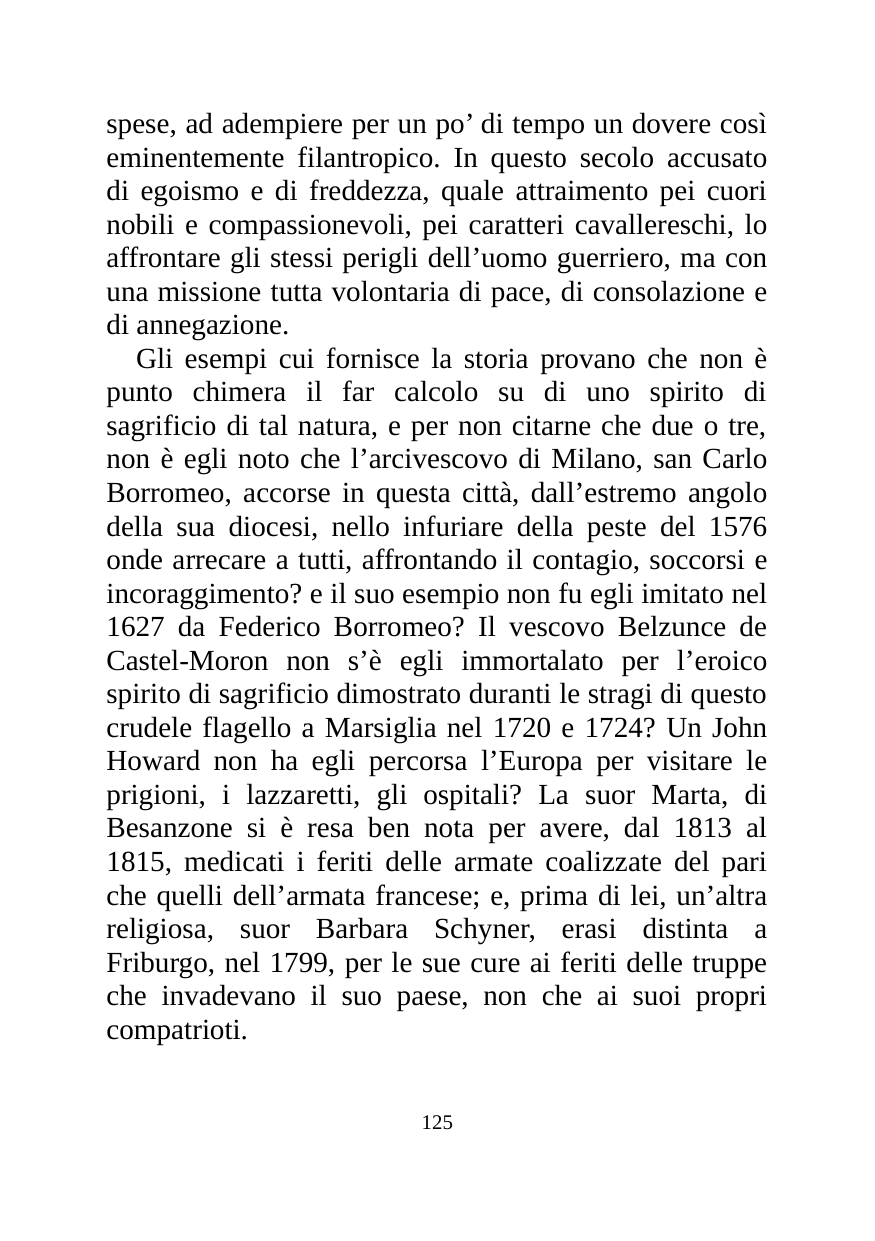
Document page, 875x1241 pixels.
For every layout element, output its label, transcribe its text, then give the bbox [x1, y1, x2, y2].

text spese, ad adempiere per un po’ di tempo un dovere così eminentemente filantropico. In questo secolo accusato di egoismo e di freddezza, quale attraimento pei cuori nobili e compassionevoli, pei caratteri cavallereschi, lo affrontare gli stessi perigli dell’uomo guerriero, ma con una missione tutta volontaria di pace, di consolazione e di annegazione. [106, 106, 768, 341]
text Gli esempi cui fornisce la storia provano che non è punto chimera il far calcolo su di uno spirito di sagrificio di tal natura, e per non citarne che due o tre, non è egli noto che l’arcivescovo di Milano, san Carlo Borromeo, accorse in questa città, dall’estremo angolo della sua diocesi, nello infuriare della peste del 1576 onde arrecare a tutti, affrontando il contagio, soccorsi e incoraggimento? e il suo esempio non fu egli imitato nel 1627 da Federico Borromeo? Il vescovo Belzunce de Castel-Moron non s’è egli immortalato per l’eroico spirito di sagrificio dimostrato duranti le stragi di questo crudele flagello a Marsiglia nel 1720 e 1724? Un John Howard non ha egli percorsa l’Europa per visitare le prigioni, i lazzaretti, gli ospitali? La suor Marta, di Besanzone si è resa ben nota per avere, dal 1813 al 1815, medicati i feriti delle armate coalizzate del pari che quelli dell’armata francese; e, prima di lei, un’altra religiosa, suor Barbara Schyner, erasi distinta a Friburgo, nel 1799, per le sue cure ai feriti delle truppe che invadevano il suo paese, non che ai suoi propri compatrioti. [106, 341, 768, 1045]
